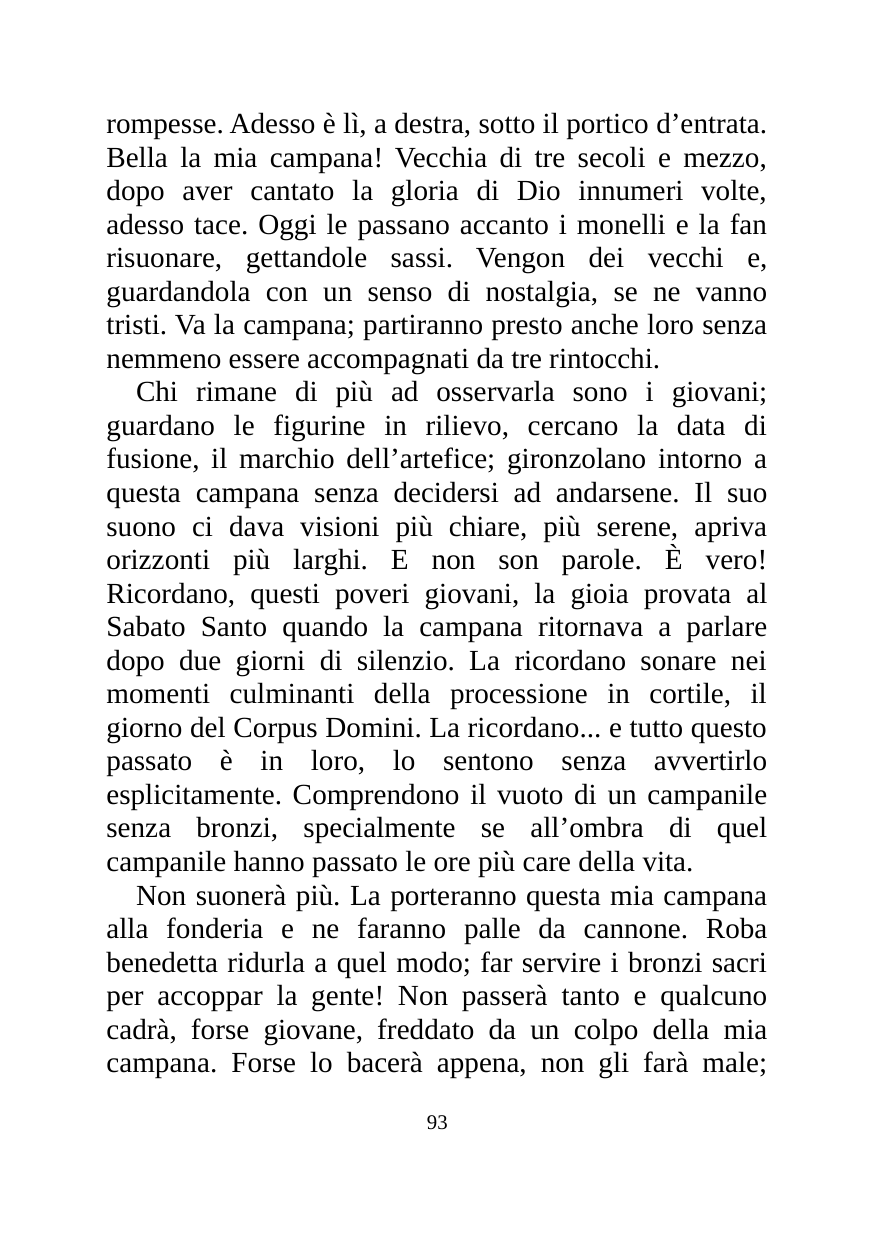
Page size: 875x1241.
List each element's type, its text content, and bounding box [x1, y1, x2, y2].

text rompesse. Adesso è lì, a destra, sotto il portico d’entrata. Bella la mia campana! Vecchia di tre secoli e mezzo, dopo aver cantato la gloria di Dio innumeri volte, adesso tace. Oggi le passano accanto i monelli e la fan risuonare, gettandole sassi. Vengon dei vecchi e, guardandola con un senso di nostalgia, se ne vanno tristi. Va la campana; partiranno presto anche loro senza nemmeno essere accompagnati da tre rintocchi. [106, 106, 768, 374]
text Chi rimane di più ad osservarla sono i giovani; guardano le figurine in rilievo, cercano la data di fusione, il marchio dell’artefice; gironzolano intorno a questa campana senza decidersi ad andarsene. Il suo suono ci dava visioni più chiare, più serene, apriva orizzonti più larghi. E non son parole. È vero! Ricordano, questi poveri giovani, la gioia provata al Sabato Santo quando la campana ritornava a parlare dopo due giorni di silenzio. La ricordano sonare nei momenti culminanti della processione in cortile, il giorno del Corpus Domini. La ricordano... e tutto questo passato è in loro, lo sentono senza avvertirlo esplicitamente. Comprendono il vuoto di un campanile senza bronzi, specialmente se all’ombra di quel campanile hanno passato le ore più care della vita. [106, 374, 768, 878]
text Non suonerà più. La porteranno questa mia campana alla fonderia e ne faranno palle da cannone. Roba benedetta ridurla a quel modo; far servire i bronzi sacri per accoppar la gente! Non passerà tanto e qualcuno cadrà, forse giovane, freddato da un colpo della mia campana. Forse lo bacerà appena, non gli farà male; [106, 878, 768, 1079]
